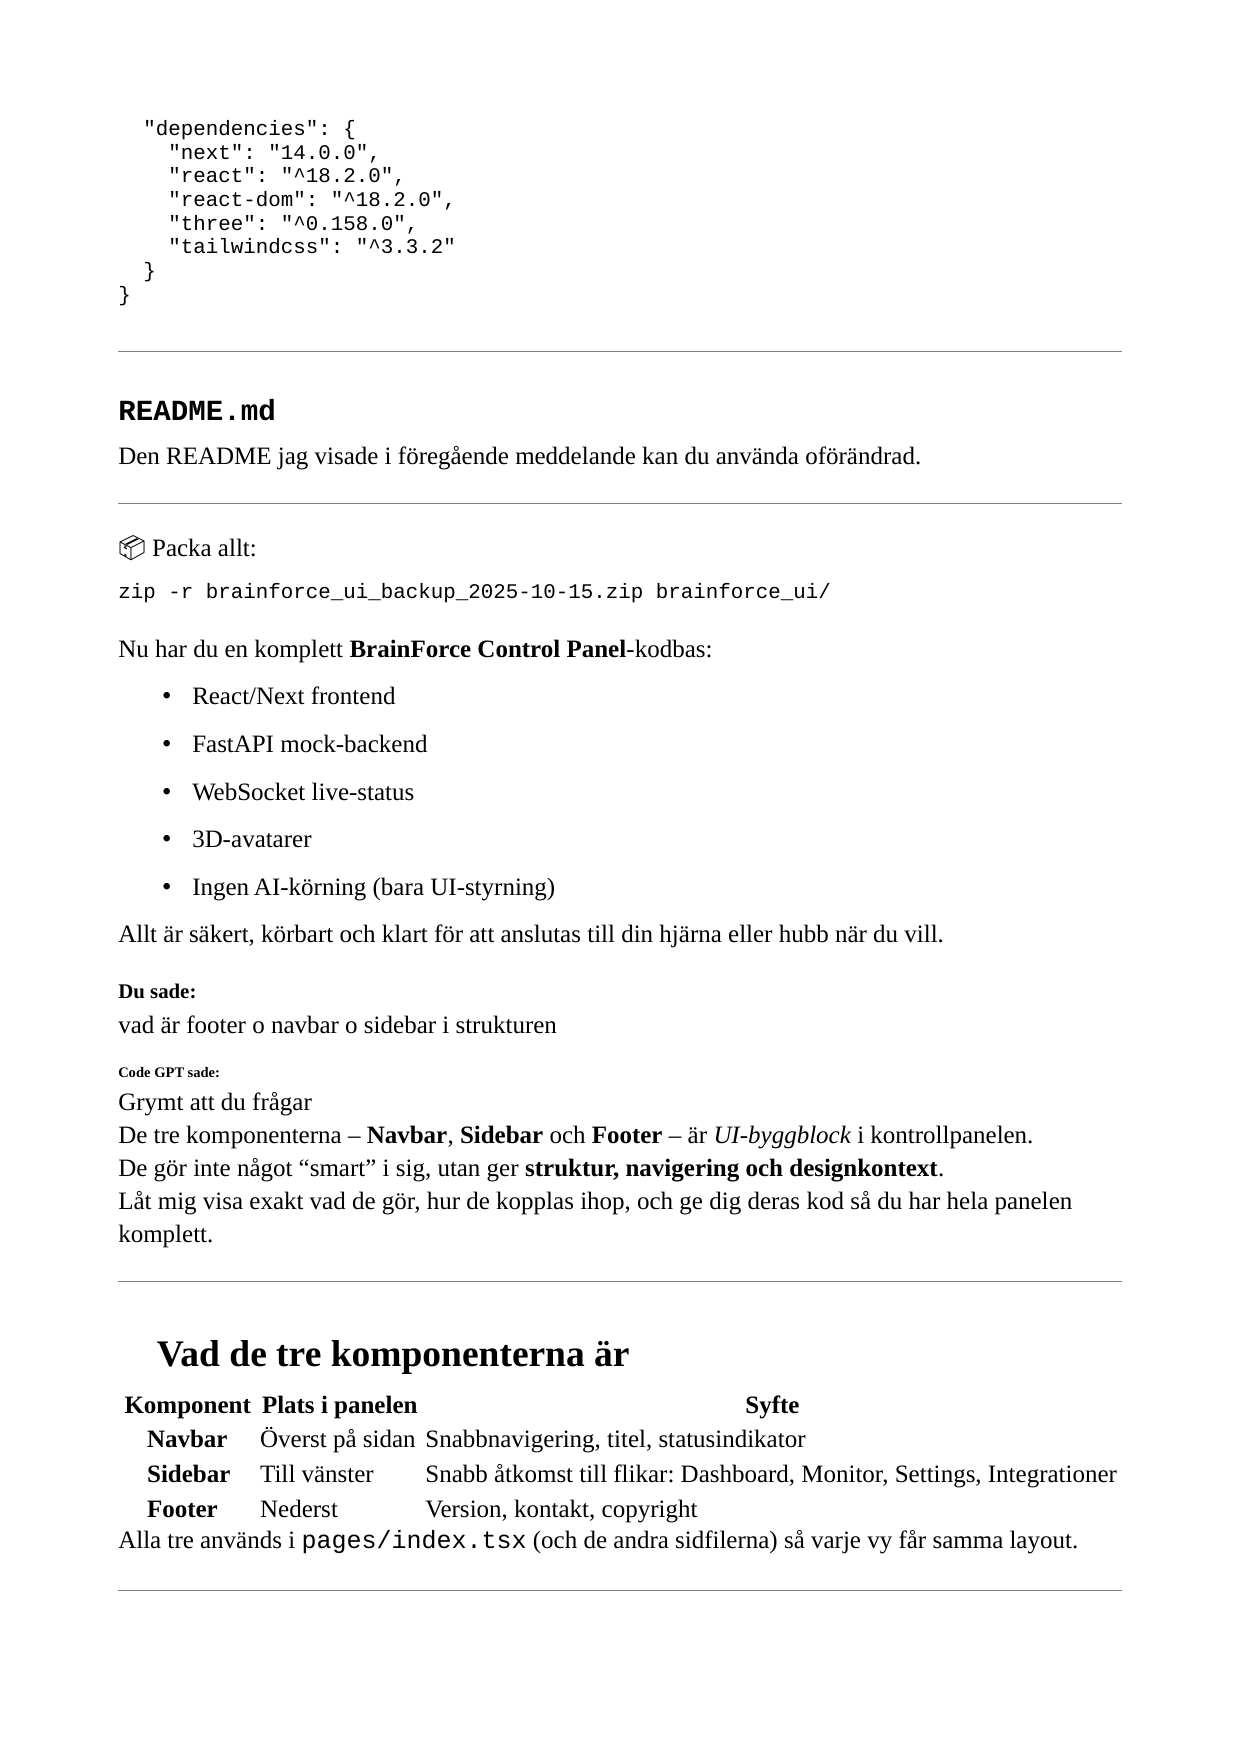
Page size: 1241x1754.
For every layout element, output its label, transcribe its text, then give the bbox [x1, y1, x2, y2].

table_cell 📄 Footer [118, 1491, 257, 1525]
table_header Plats i panelen [257, 1387, 422, 1422]
text 📦 Packa allt: [118, 533, 1122, 562]
text "react-dom": "^18.2.0", [118, 189, 1122, 213]
text Den README jag visade i föregående meddelande kan du använda oförändrad. [118, 441, 1122, 470]
table_cell Till vänster [257, 1456, 422, 1491]
table_header Syfte [422, 1387, 1122, 1422]
table_cell Version, kontakt, copyright [422, 1491, 1122, 1525]
table_cell Nederst [257, 1491, 422, 1525]
table_cell 🧭 Navbar [118, 1422, 257, 1456]
table_cell Snabbnavigering, titel, statusindikator [422, 1422, 1122, 1456]
text Nu har du en komplett BrainForce Control Panel-kodbas: [118, 634, 1122, 662]
text Grymt att du frågar 🧩 De tre komponenterna – Navbar, Sidebar och Footer – är UI-byggblock i kontrollpanelen. De gör inte något “smart” i sig, utan ger struktur, navigering och designkontext. Låt mig visa exakt vad de gör, hur de kopplas ihop, och ge dig deras kod så du har hela panelen komplett. [118, 1087, 1122, 1247]
subtitle Code GPT sade: [118, 1064, 1122, 1080]
text Alla tre används i pages/index.tsx (och de andra sidfilerna) så varje vy får samma layout. [118, 1525, 1122, 1556]
text } [118, 284, 1122, 307]
text zip -r brainforce_ui_backup_2025-10-15.zip brainforce_ui/ [118, 581, 1122, 604]
table_cell Snabb åtkomst till flikar: Dashboard, Monitor, Settings, Integrationer [422, 1456, 1122, 1491]
text vad är footer o navbar o sidebar i strukturen [118, 1010, 1122, 1038]
text "dependencies": { [118, 118, 1122, 142]
subtitle README.md [118, 396, 1122, 429]
list FastAPI mock-backend [162, 729, 1122, 758]
text "three": "^0.158.0", [118, 213, 1122, 236]
list Ingen AI-körning (bara UI-styrning) [162, 872, 1122, 901]
list WebSocket live-status [162, 777, 1122, 805]
subtitle Du sade: [118, 979, 1122, 1003]
text Allt är säkert, körbart och klart för att anslutas till din hjärna eller hubb när du vill. [118, 919, 1122, 948]
table_header Komponent [118, 1387, 257, 1422]
subtitle 🧱 Vad de tre komponenterna är [118, 1331, 1122, 1374]
text } [118, 260, 1122, 284]
text "tailwindcss": "^3.3.2" [118, 236, 1122, 260]
table_cell 📂 Sidebar [118, 1456, 257, 1491]
text "next": "14.0.0", [118, 142, 1122, 165]
list React/Next frontend [162, 681, 1122, 710]
text "react": "^18.2.0", [118, 165, 1122, 189]
table_cell Överst på sidan [257, 1422, 422, 1456]
list 3D-avatarer [162, 824, 1122, 853]
